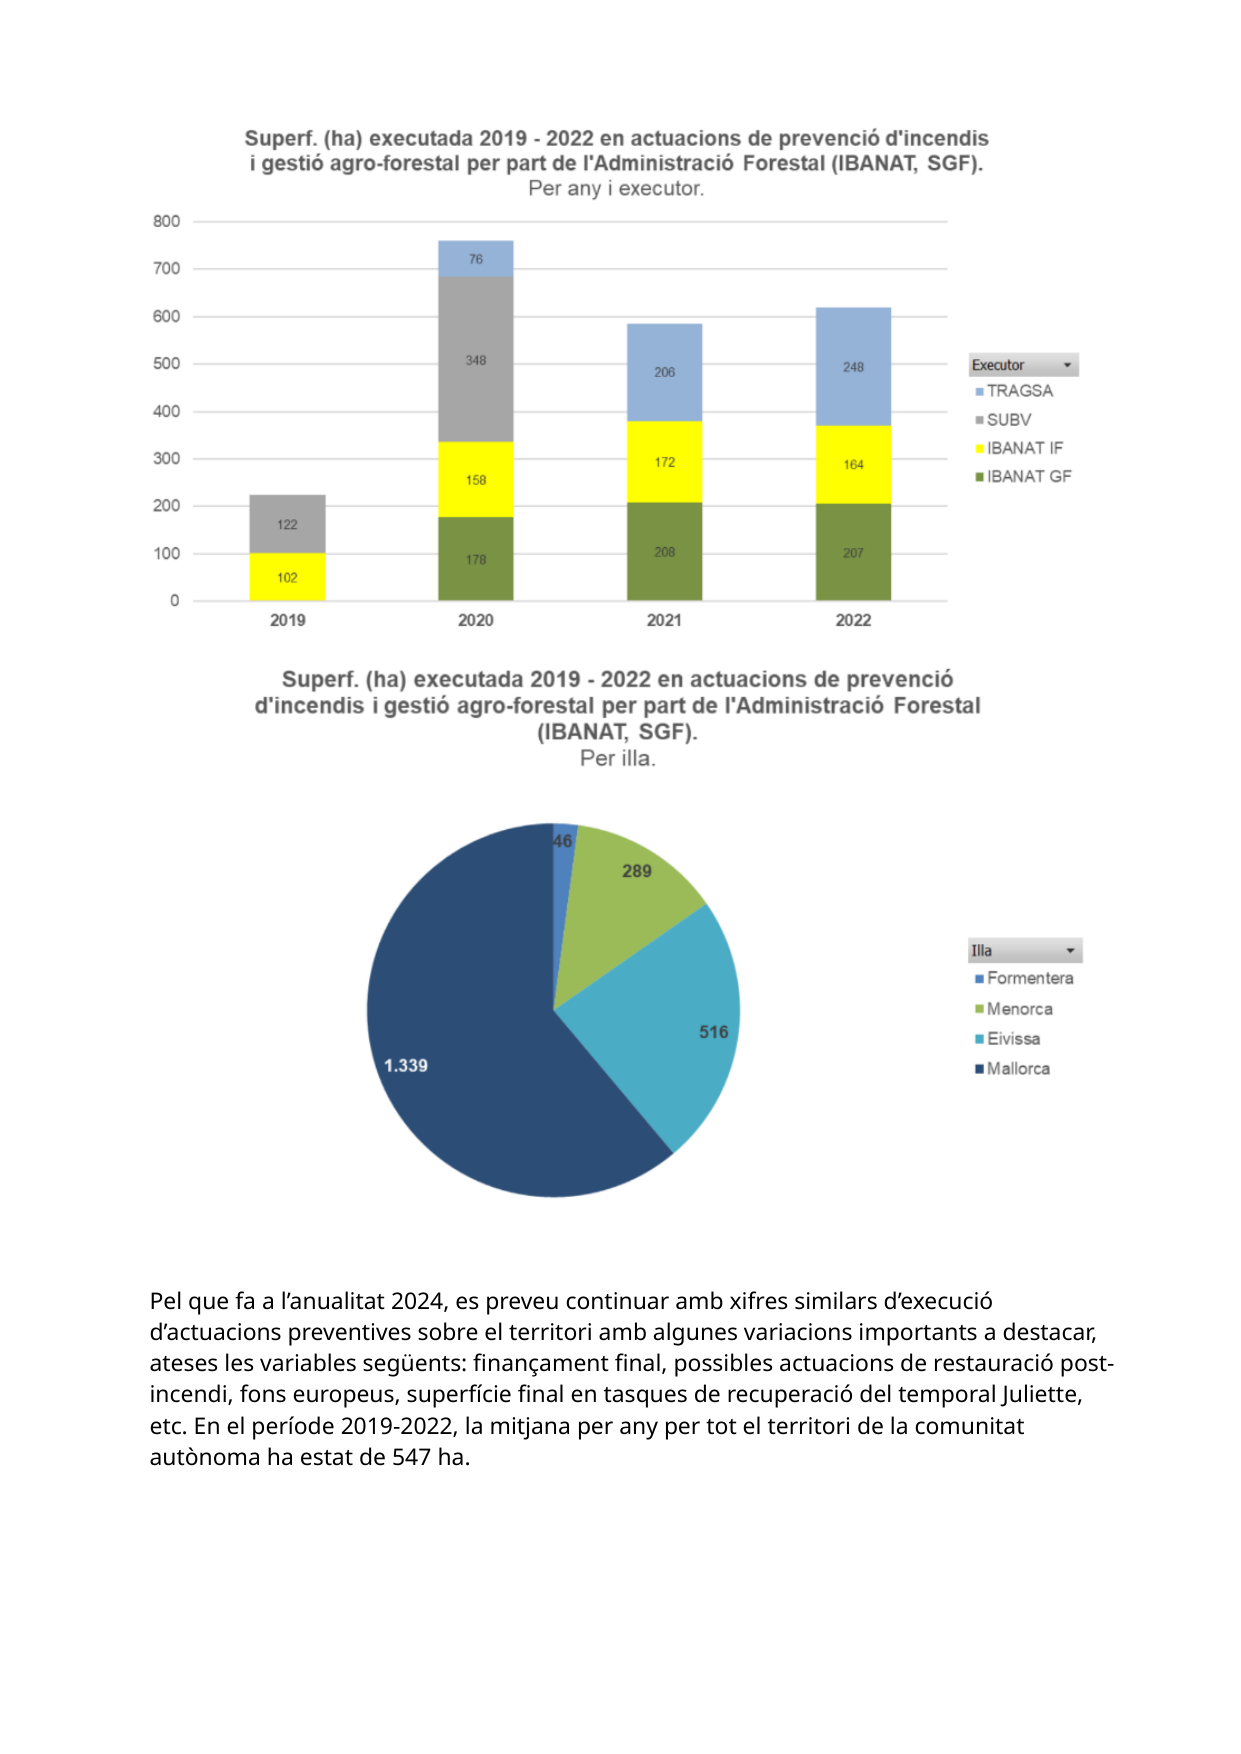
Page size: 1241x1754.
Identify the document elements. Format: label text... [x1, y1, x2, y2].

text Pel que fa a l’anualitat 2024, es preveu continuar amb xifres similars d’execució d’actuacions preventives sobre el territori amb algunes variacions importants a destacar, ateses les variables següents: finançament final, possibles actuacions de restauració post-incendi, fons europeus, superfície final en tasques de recuperació del temporal Juliette, etc. En el període 2019-2022, la mitjana per any per tot el territori de la comunitat autònoma ha estat de 547 ha. [149, 1285, 1122, 1472]
picture [149, 118, 1090, 636]
picture [149, 660, 1090, 1204]
